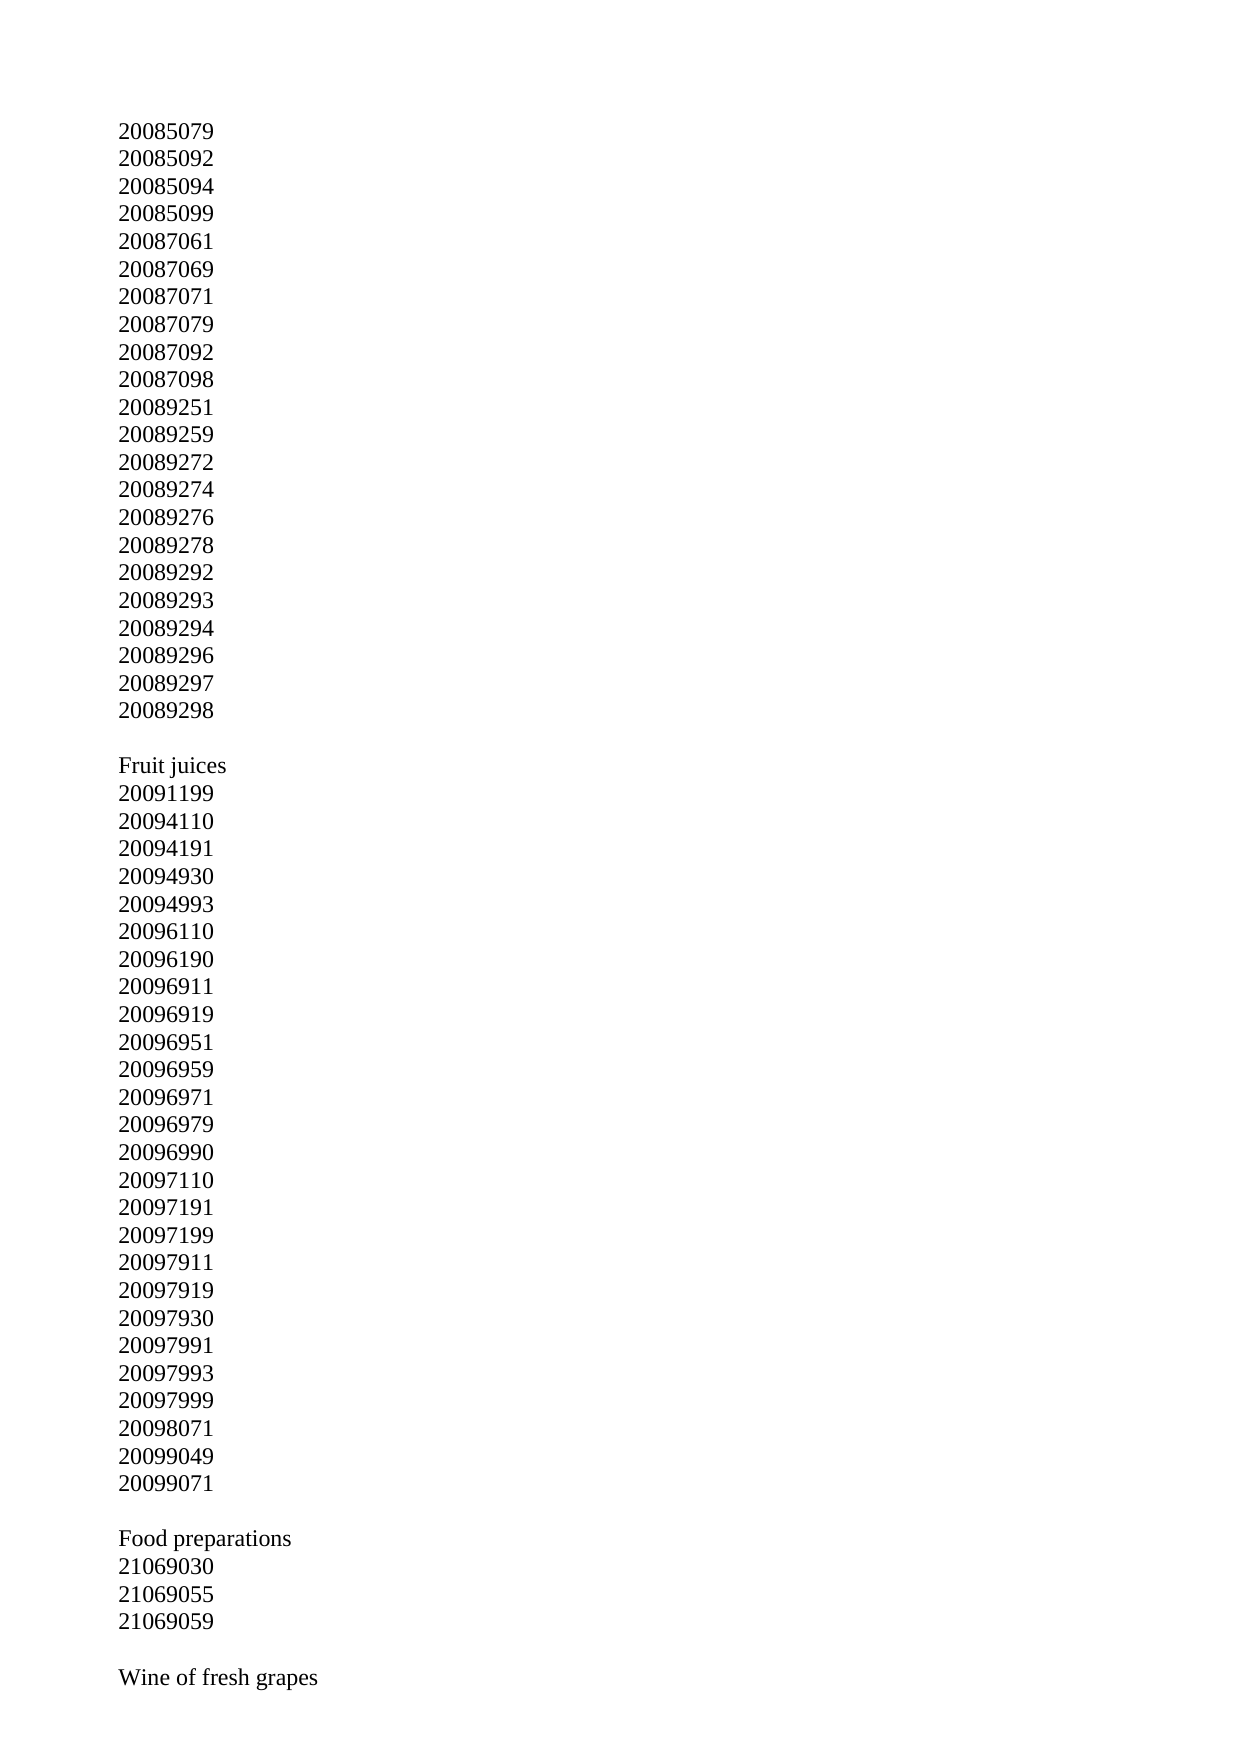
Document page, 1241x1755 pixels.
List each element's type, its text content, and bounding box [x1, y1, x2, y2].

text 21069055 [118, 1580, 1122, 1607]
text 20096919 [118, 1000, 1122, 1028]
text 20096971 [118, 1083, 1122, 1110]
text 20087071 [118, 282, 1122, 310]
text 21069059 [118, 1607, 1122, 1635]
text 20097999 [118, 1386, 1122, 1414]
text 20097930 [118, 1304, 1122, 1331]
text 20089274 [118, 476, 1122, 503]
text 20087069 [118, 255, 1122, 282]
text 20089294 [118, 613, 1122, 641]
text 20097919 [118, 1276, 1122, 1304]
text 20096990 [118, 1138, 1122, 1166]
text 20096190 [118, 945, 1122, 972]
text 20096959 [118, 1055, 1122, 1083]
text 20089272 [118, 448, 1122, 476]
text Wine of fresh grapes [118, 1662, 1122, 1690]
text 20097110 [118, 1166, 1122, 1193]
text 20089297 [118, 669, 1122, 696]
text 20097991 [118, 1331, 1122, 1359]
text 20094930 [118, 862, 1122, 889]
text 20089278 [118, 531, 1122, 558]
text 20098071 [118, 1414, 1122, 1442]
text 20087098 [118, 365, 1122, 393]
text Food preparations [118, 1524, 1122, 1552]
text 20089298 [118, 696, 1122, 724]
text 20089259 [118, 420, 1122, 448]
text 20085079 [118, 117, 1122, 144]
text 20094191 [118, 834, 1122, 862]
text 20094993 [118, 889, 1122, 917]
text 20099071 [118, 1469, 1122, 1497]
text Fruit juices [118, 752, 1122, 779]
text 20097993 [118, 1359, 1122, 1386]
text 20087092 [118, 337, 1122, 365]
text 20096110 [118, 917, 1122, 945]
text 20097191 [118, 1193, 1122, 1221]
text 20096911 [118, 972, 1122, 1000]
text 20091199 [118, 779, 1122, 807]
text 20099049 [118, 1442, 1122, 1469]
text 20097199 [118, 1221, 1122, 1248]
text 20085092 [118, 144, 1122, 172]
text 20089292 [118, 558, 1122, 586]
text 20089276 [118, 503, 1122, 531]
text 20089251 [118, 393, 1122, 420]
text 20087079 [118, 310, 1122, 337]
text 20096951 [118, 1028, 1122, 1055]
text 20085094 [118, 172, 1122, 199]
text 20089293 [118, 586, 1122, 613]
text 20087061 [118, 227, 1122, 255]
text 20085099 [118, 199, 1122, 227]
text 20089296 [118, 641, 1122, 669]
text 20096979 [118, 1110, 1122, 1138]
text 20094110 [118, 807, 1122, 834]
text 20097911 [118, 1248, 1122, 1276]
text 21069030 [118, 1552, 1122, 1580]
